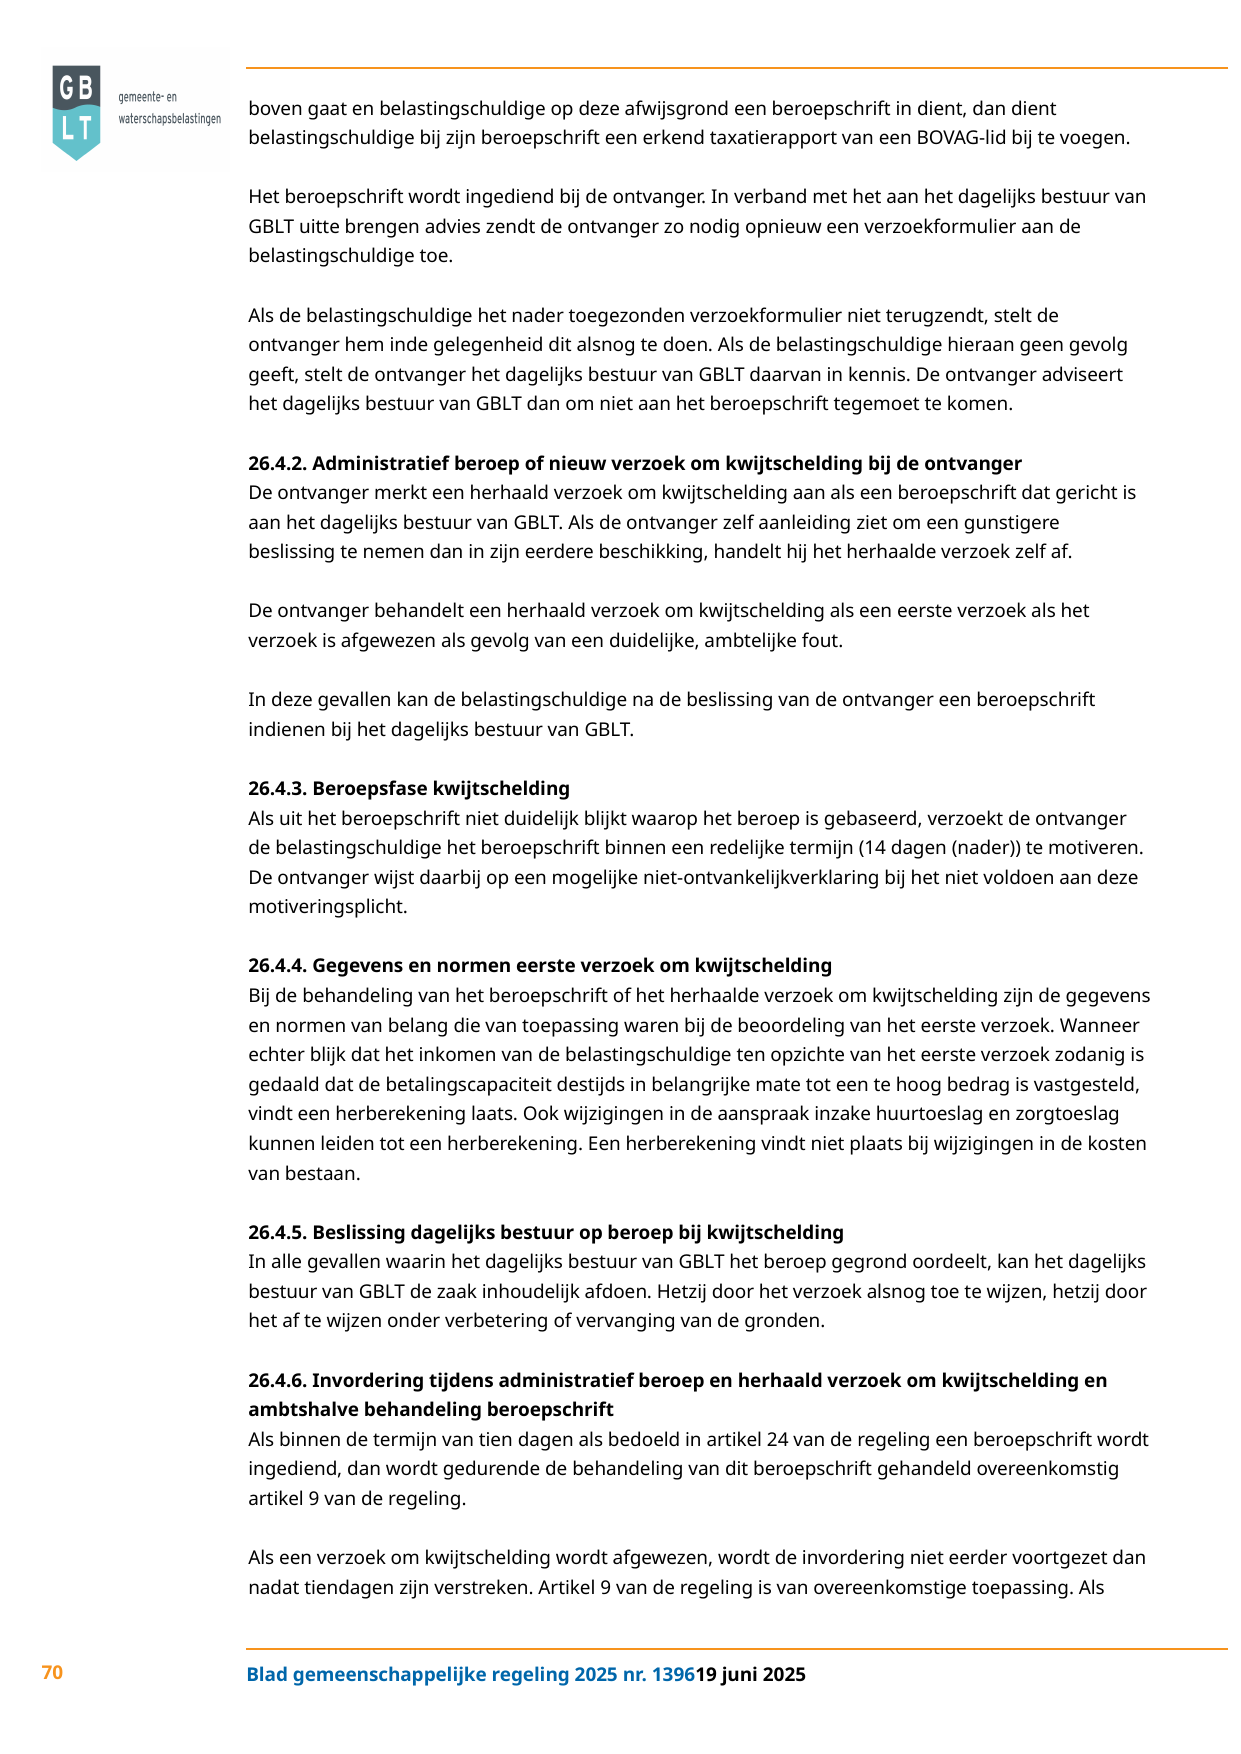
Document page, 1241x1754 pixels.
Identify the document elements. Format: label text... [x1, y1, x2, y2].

text 26.4.3. Beroepsfase kwijtschelding [248, 775, 1152, 801]
text Als een verzoek om kwijtschelding wordt afgewezen, wordt de invordering niet eerder voortgezet dan nadat tiendagen zijn verstreken. Artikel 9 van de regeling is van overeenkomstige toepassing. Als [248, 1544, 1152, 1600]
text De ontvanger behandelt een herhaald verzoek om kwijtschelding als een eerste verzoek als het verzoek is afgewezen als gevolg van een duidelijke, ambtelijke fout. [248, 598, 1152, 653]
text Als de belastingschuldige het nader toegezonden verzoekformulier niet terugzendt, stelt de ontvanger hem inde gelegenheid dit alsnog te doen. Als de belastingschuldige hieraan geen gevolg geeft, stelt de ontvanger het dagelijks bestuur van GBLT daarvan in kennis. De ontvanger adviseert het dagelijks bestuur van GBLT dan om niet aan het beroepschrift tegemoet te komen. [248, 302, 1152, 416]
text Het beroepschrift wordt ingediend bij de ontvanger. In verband met het aan het dagelijks bestuur van GBLT uitte brengen advies zendt de ontvanger zo nodig opnieuw een verzoekformulier aan de belastingschuldige toe. [248, 183, 1152, 268]
text boven gaat en belastingschuldige op deze afwijsgrond een beroepschrift in dient, dan dient belastingschuldige bij zijn beroepschrift een erkend taxatierapport van een BOVAG-lid bij te voegen. [248, 95, 1152, 150]
text 26.4.5. Beslissing dagelijks bestuur op beroep bij kwijtschelding [248, 1219, 1152, 1245]
text Als binnen de termijn van tien dagen als bedoeld in artikel 24 van de regeling een beroepschrift wordt ingediend, dan wordt gedurende de behandeling van dit beroepschrift gehandeld overeenkomstig artikel 9 van de regeling. [248, 1426, 1152, 1511]
text 26.4.2. Administratief beroep of nieuw verzoek om kwijtschelding bij de ontvanger [248, 450, 1152, 476]
picture [41, 47, 231, 172]
text 26.4.4. Gegevens en normen eerste verzoek om kwijtschelding [248, 953, 1152, 978]
text In deze gevallen kan de belastingschuldige na de beslissing van de ontvanger een beroepschrift indienen bij het dagelijks bestuur van GBLT. [248, 686, 1152, 742]
text 26.4.6. Invordering tijdens administratief beroep en herhaald verzoek om kwijtschelding en ambtshalve behandeling beroepschrift [248, 1367, 1152, 1422]
text Bij de behandeling van het beroepschrift of het herhaalde verzoek om kwijtschelding zijn de gegevens en normen van belang die van toepassing waren bij de beoordeling van het eerste verzoek. Wanneer echter blijk dat het inkomen van de belastingschuldige ten opzichte van het eerste verzoek zodanig is gedaald dat de betalingscapaciteit destijds in belangrijke mate tot een te hoog bedrag is vastgesteld, vindt een herberekening laats. Ook wijzigingen in de aanspraak inzake huurtoeslag en zorgtoeslag kunnen leiden tot een herberekening. Een herberekening vindt niet plaats bij wijzigingen in de kosten van bestaan. [248, 982, 1152, 1186]
text Als uit het beroepschrift niet duidelijk blijkt waarop het beroep is gebaseerd, verzoekt de ontvanger de belastingschuldige het beroepschrift binnen een redelijke termijn (14 dagen (nader)) te motiveren. De ontvanger wijst daarbij op een mogelijke niet-ontvankelijkverklaring bij het niet voldoen aan deze motiveringsplicht. [248, 805, 1152, 919]
text De ontvanger merkt een herhaald verzoek om kwijtschelding aan als een beroepschrift dat gericht is aan het dagelijks bestuur van GBLT. Als de ontvanger zelf aanleiding ziet om een gunstigere beslissing te nemen dan in zijn eerdere beschikking, handelt hij het herhaalde verzoek zelf af. [248, 479, 1152, 564]
text In alle gevallen waarin het dagelijks bestuur van GBLT het beroep gegrond oordeelt, kan het dagelijks bestuur van GBLT de zaak inhoudelijk afdoen. Hetzij door het verzoek alsnog toe te wijzen, hetzij door het af te wijzen onder verbetering of vervanging van de gronden. [248, 1248, 1152, 1333]
